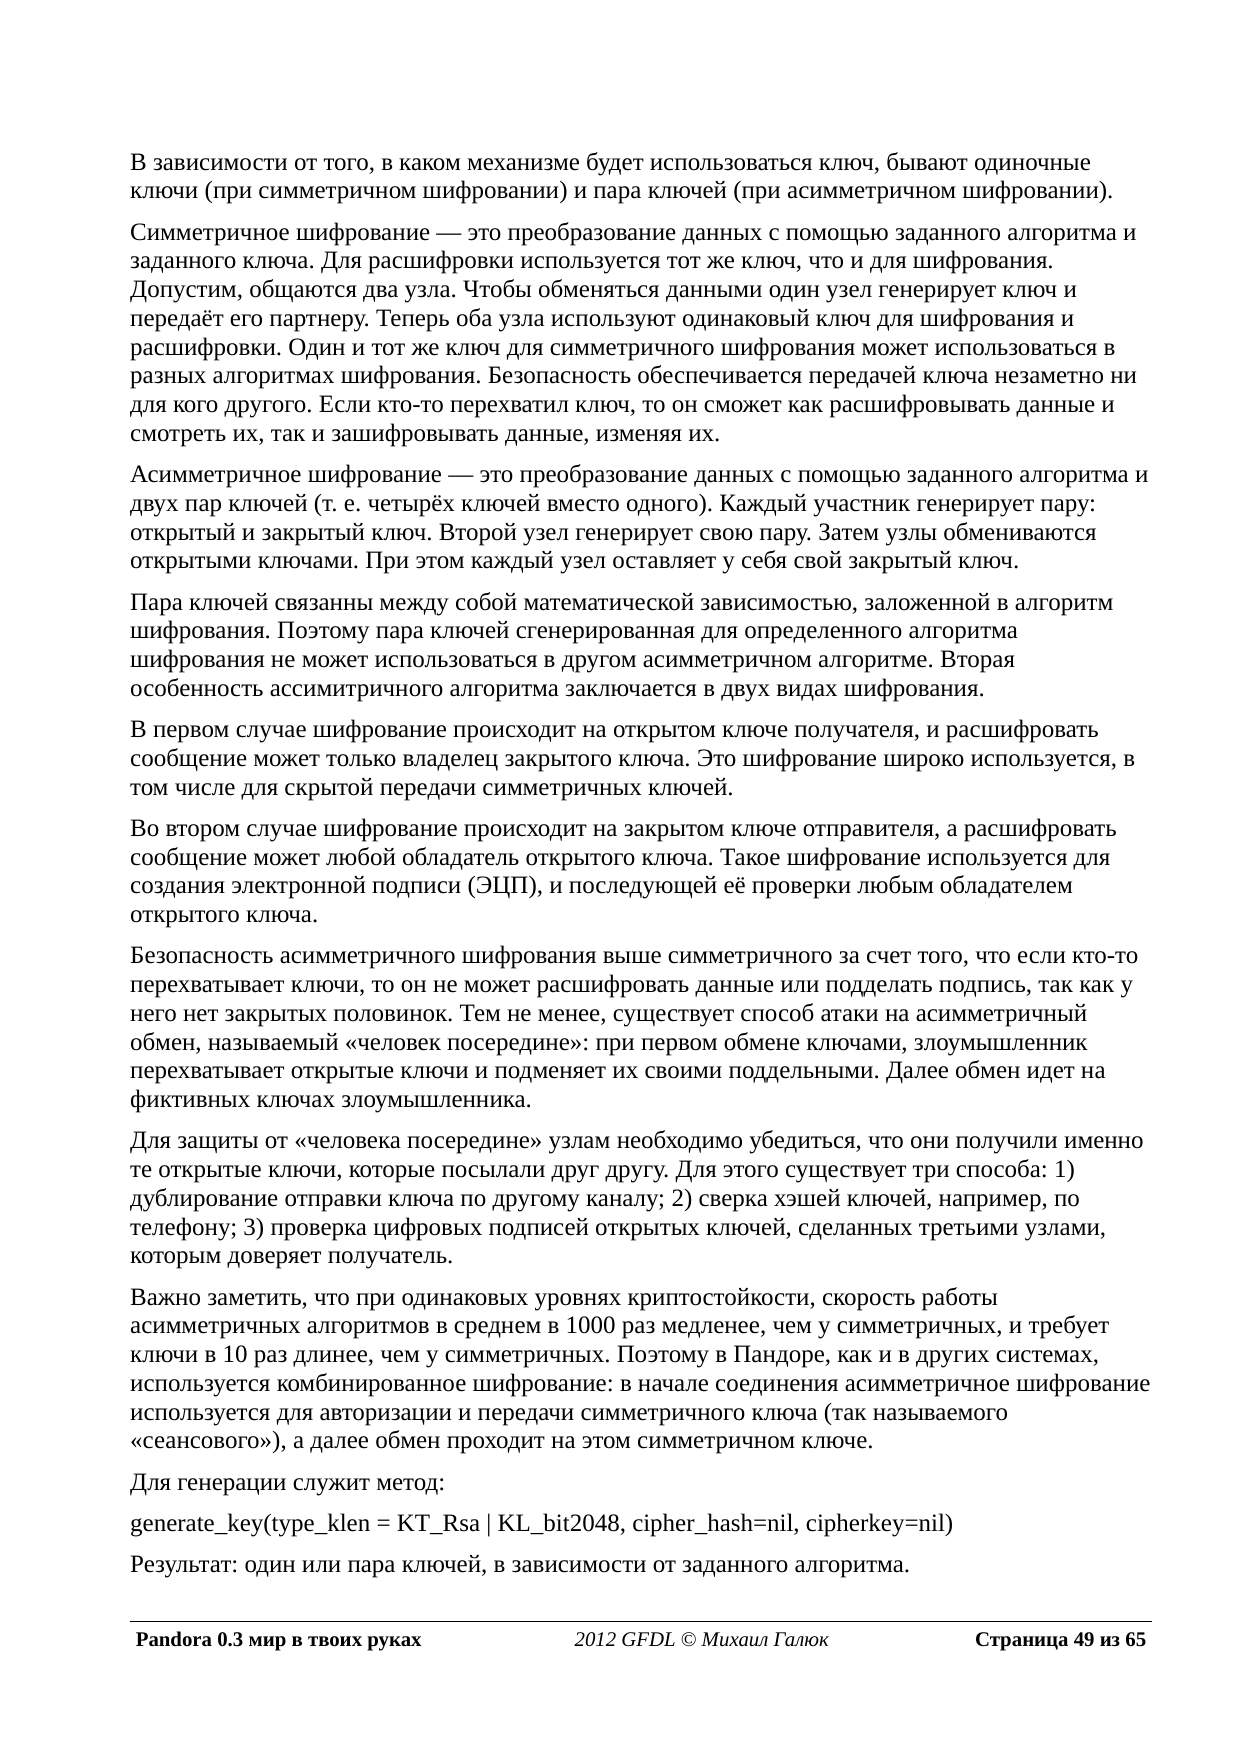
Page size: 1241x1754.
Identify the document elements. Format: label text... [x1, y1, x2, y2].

text В зависимости от того, в каком механизме будет использоваться ключ, бывают одиночные ключи (при симметричном шифровании) и пара ключей (при асимметричном шифровании). [130, 147, 1152, 204]
text Пара ключей связанны между собой математической зависимостью, заложенной в алгоритм шифрования. Поэтому пара ключей сгенерированная для определенного алгоритма шифрования не может использоваться в другом асимметричном алгоритме. Вторая особенность ассимитричного алгоритма заключается в двух видах шифрования. [130, 587, 1152, 702]
text Для генерации служит метод: [130, 1467, 1152, 1496]
text Результат: один или пара ключей, в зависимости от заданного алгоритма. [130, 1549, 1152, 1578]
text В первом случае шифрование происходит на открытом ключе получателя, и расшифровать сообщение может только владелец закрытого ключа. Это шифрование широко используется, в том числе для скрытой передачи симметричных ключей. [130, 714, 1152, 801]
text Во втором случае шифрование происходит на закрытом ключе отправителя, а расшифровать сообщение может любой обладатель открытого ключа. Такое шифрование используется для создания электронной подписи (ЭЦП), и последующей её проверки любым обладателем открытого ключа. [130, 813, 1152, 928]
text Для защиты от «человека посередине» узлам необходимо убедиться, что они получили именно те открытые ключи, которые посылали друг другу. Для этого существует три способа: 1) дублирование отправки ключа по другому каналу; 2) сверка хэшей ключей, например, по телефону; 3) проверка цифровых подписей открытых ключей, сделанных третьими узлами, которым доверяет получатель. [130, 1126, 1152, 1269]
text Важно заметить, что при одинаковых уровнях криптостойкости, скорость работы асимметричных алгоритмов в среднем в 1000 раз медленее, чем у симметричных, и требует ключи в 10 раз длинее, чем у симметричных. Поэтому в Пандоре, как и в других системах, используется комбинированное шифрование: в начале соединения асимметричное шифрование используется для авторизации и передачи симметричного ключа (так называемого «сеансового»), а далее обмен проходит на этом симметричном ключе. [130, 1282, 1152, 1454]
text generate_key(type_klen = KT_Rsa | KL_bit2048, cipher_hash=nil, cipherkey=nil) [130, 1508, 1152, 1537]
text Асимметричное шифрование — это преобразование данных с помощью заданного алгоритма и двух пар ключей (т. е. четырёх ключей вместо одного). Каждый участник генерирует пару: открытый и закрытый ключ. Второй узел генерирует свою пару. Затем узлы обмениваются открытыми ключами. При этом каждый узел оставляет у себя свой закрытый ключ. [130, 459, 1152, 574]
text Симметричное шифрование — это преобразование данных с помощью заданного алгоритма и заданного ключа. Для расшифровки используется тот же ключ, что и для шифрования. Допустим, общаются два узла. Чтобы обменяться данными один узел генерирует ключ и передаёт его партнеру. Теперь оба узла используют одинаковый ключ для шифрования и расшифровки. Один и тот же ключ для симметричного шифрования может использоваться в разных алгоритмах шифрования. Безопасность обеспечивается передачей ключа незаметно ни для кого другого. Если кто-то перехватил ключ, то он сможет как расшифровывать данные и смотреть их, так и зашифровывать данные, изменяя их. [130, 217, 1152, 447]
text Безопасность асимметричного шифрования выше симметричного за счет того, что если кто-то перехватывает ключи, то он не может расшифровать данные или подделать подпись, так как у него нет закрытых половинок. Тем не менее, существует способ атаки на асимметричный обмен, называемый «человек посередине»: при первом обмене ключами, злоумышленник перехватывает открытые ключи и подменяет их своими поддельными. Далее обмен идет на фиктивных ключах злоумышленника. [130, 941, 1152, 1113]
